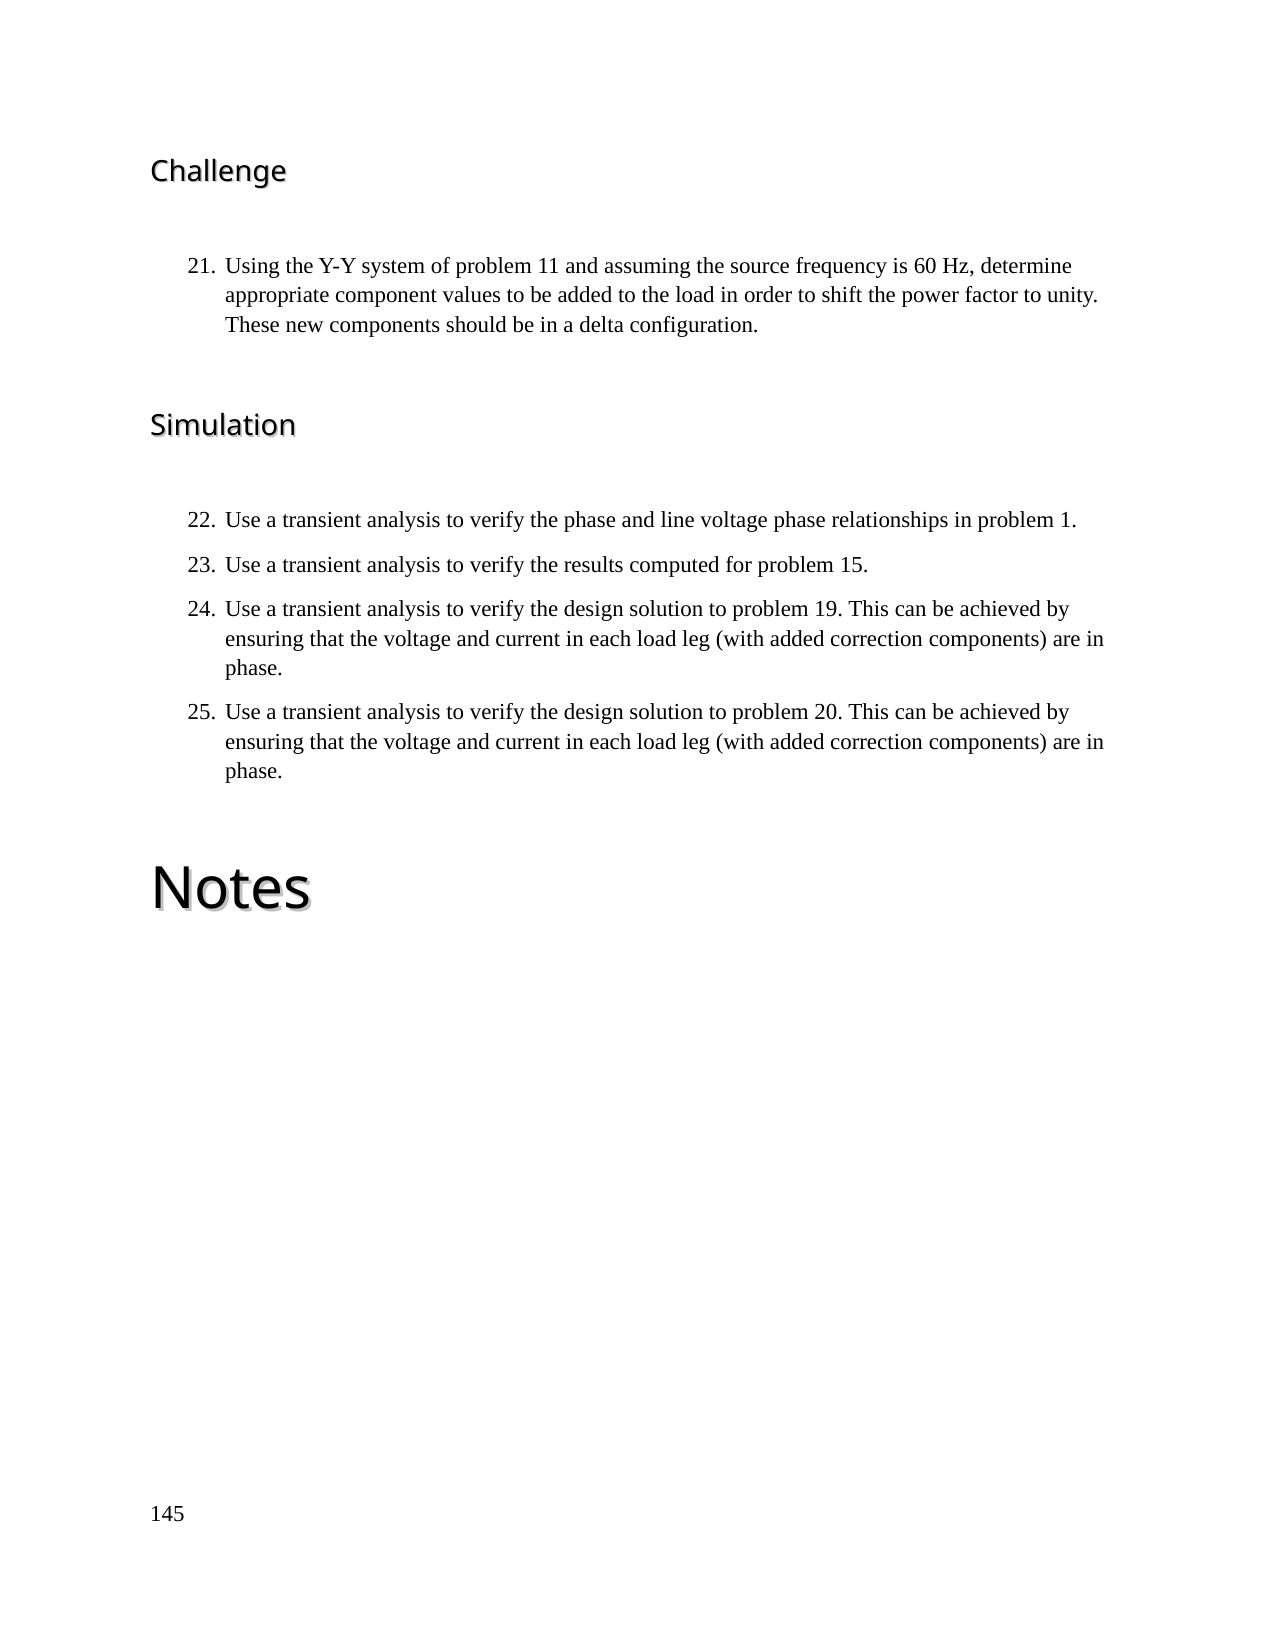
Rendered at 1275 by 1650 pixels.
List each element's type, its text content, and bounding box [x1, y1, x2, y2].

subtitle Simulation [150, 404, 1125, 444]
list Use a transient analysis to verify the design solution to problem 19. This can be achieved by ensuring that the voltage and current in each load leg (with added correction components) are in phase. [187, 595, 1125, 680]
list Using the Y-Y system of problem 11 and assuming the source frequency is 60 Hz, determine appropriate component values to be added to the load in order to shift the power factor to unity. These new components should be in a delta configuration. [187, 252, 1125, 337]
subtitle Challenge [150, 150, 1125, 190]
list Use a transient analysis to verify the phase and line voltage phase relationships in problem 1. [187, 507, 1125, 533]
list Use a transient analysis to verify the results computed for problem 15. [187, 551, 1125, 577]
list Use a transient analysis to verify the design solution to problem 20. This can be achieved by ensuring that the voltage and current in each load leg (with added correction components) are in phase. [187, 698, 1125, 783]
subtitle Notes [150, 846, 1125, 925]
